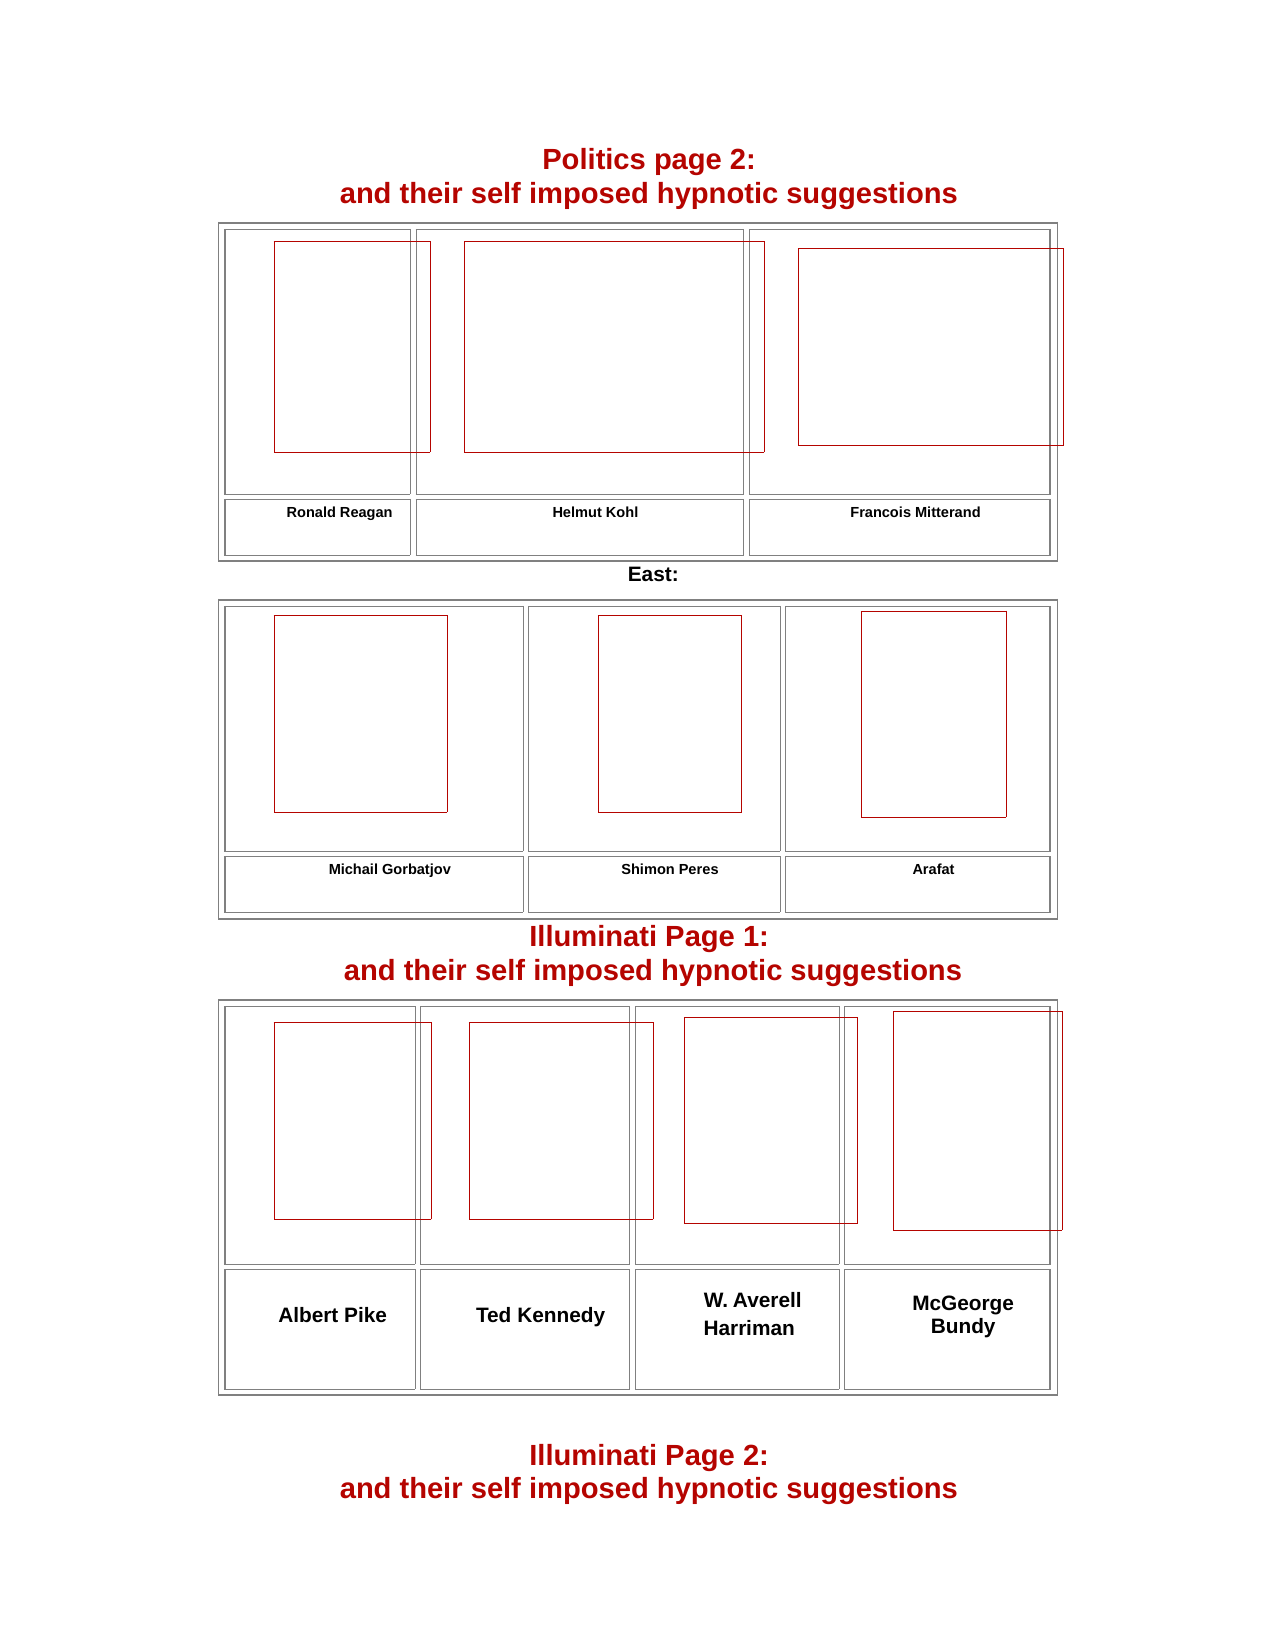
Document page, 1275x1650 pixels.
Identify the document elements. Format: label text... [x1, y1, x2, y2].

table_header [418, 1001, 632, 1022]
table_cell Francois Mitterand [746, 494, 1053, 554]
table_cell Ronald Reagan [222, 494, 413, 554]
table_header [421, 1023, 431, 1219]
table_header [275, 1023, 415, 1219]
table_header [845, 1007, 1049, 1264]
table_header [636, 1023, 653, 1219]
table_cell Ted Kennedy [418, 1264, 632, 1389]
table_header [465, 242, 743, 452]
table_cell Albert Pike [222, 1264, 417, 1389]
table_header [413, 224, 746, 241]
table_header [222, 224, 413, 493]
table_header [786, 607, 1049, 851]
table_header [226, 230, 410, 493]
table_header [632, 1001, 842, 1022]
table_header [226, 1007, 415, 1264]
table_cell Shimon Peres [526, 851, 782, 912]
table_cell Helmut Kohl [413, 494, 746, 554]
table_header [894, 1012, 1049, 1230]
table_header [470, 1023, 629, 1219]
table_cell W. Averell Harriman [632, 1264, 842, 1389]
text East: [165, 562, 1141, 586]
table_header [529, 607, 780, 851]
table_header [746, 224, 1053, 248]
table_header [636, 1007, 839, 1264]
table_cell Arafat [783, 851, 1053, 912]
text Illuminati Page 2: and their self imposed hypnotic suggestions [165, 1438, 1141, 1505]
table_cell McGeorge Bundy [842, 1264, 1053, 1389]
table_header [845, 1018, 857, 1223]
text Illuminati Page 1: and their self imposed hypnotic suggestions [165, 919, 1141, 986]
table_header [685, 1018, 839, 1223]
table_header [417, 230, 743, 493]
table_header [799, 249, 1049, 445]
table_header [783, 601, 1053, 851]
table_header [222, 601, 526, 851]
table_header [750, 230, 1049, 493]
text Politics page 2: and their self imposed hypnotic suggestions [165, 118, 1141, 209]
table_header [275, 242, 410, 452]
table_header [222, 1001, 417, 1264]
table_header [421, 1007, 629, 1264]
table_cell Michail Gorbatjov [222, 851, 526, 912]
table_header [842, 1001, 1053, 1017]
table_header [526, 601, 782, 851]
table_header [750, 242, 764, 452]
table_header [226, 607, 523, 851]
